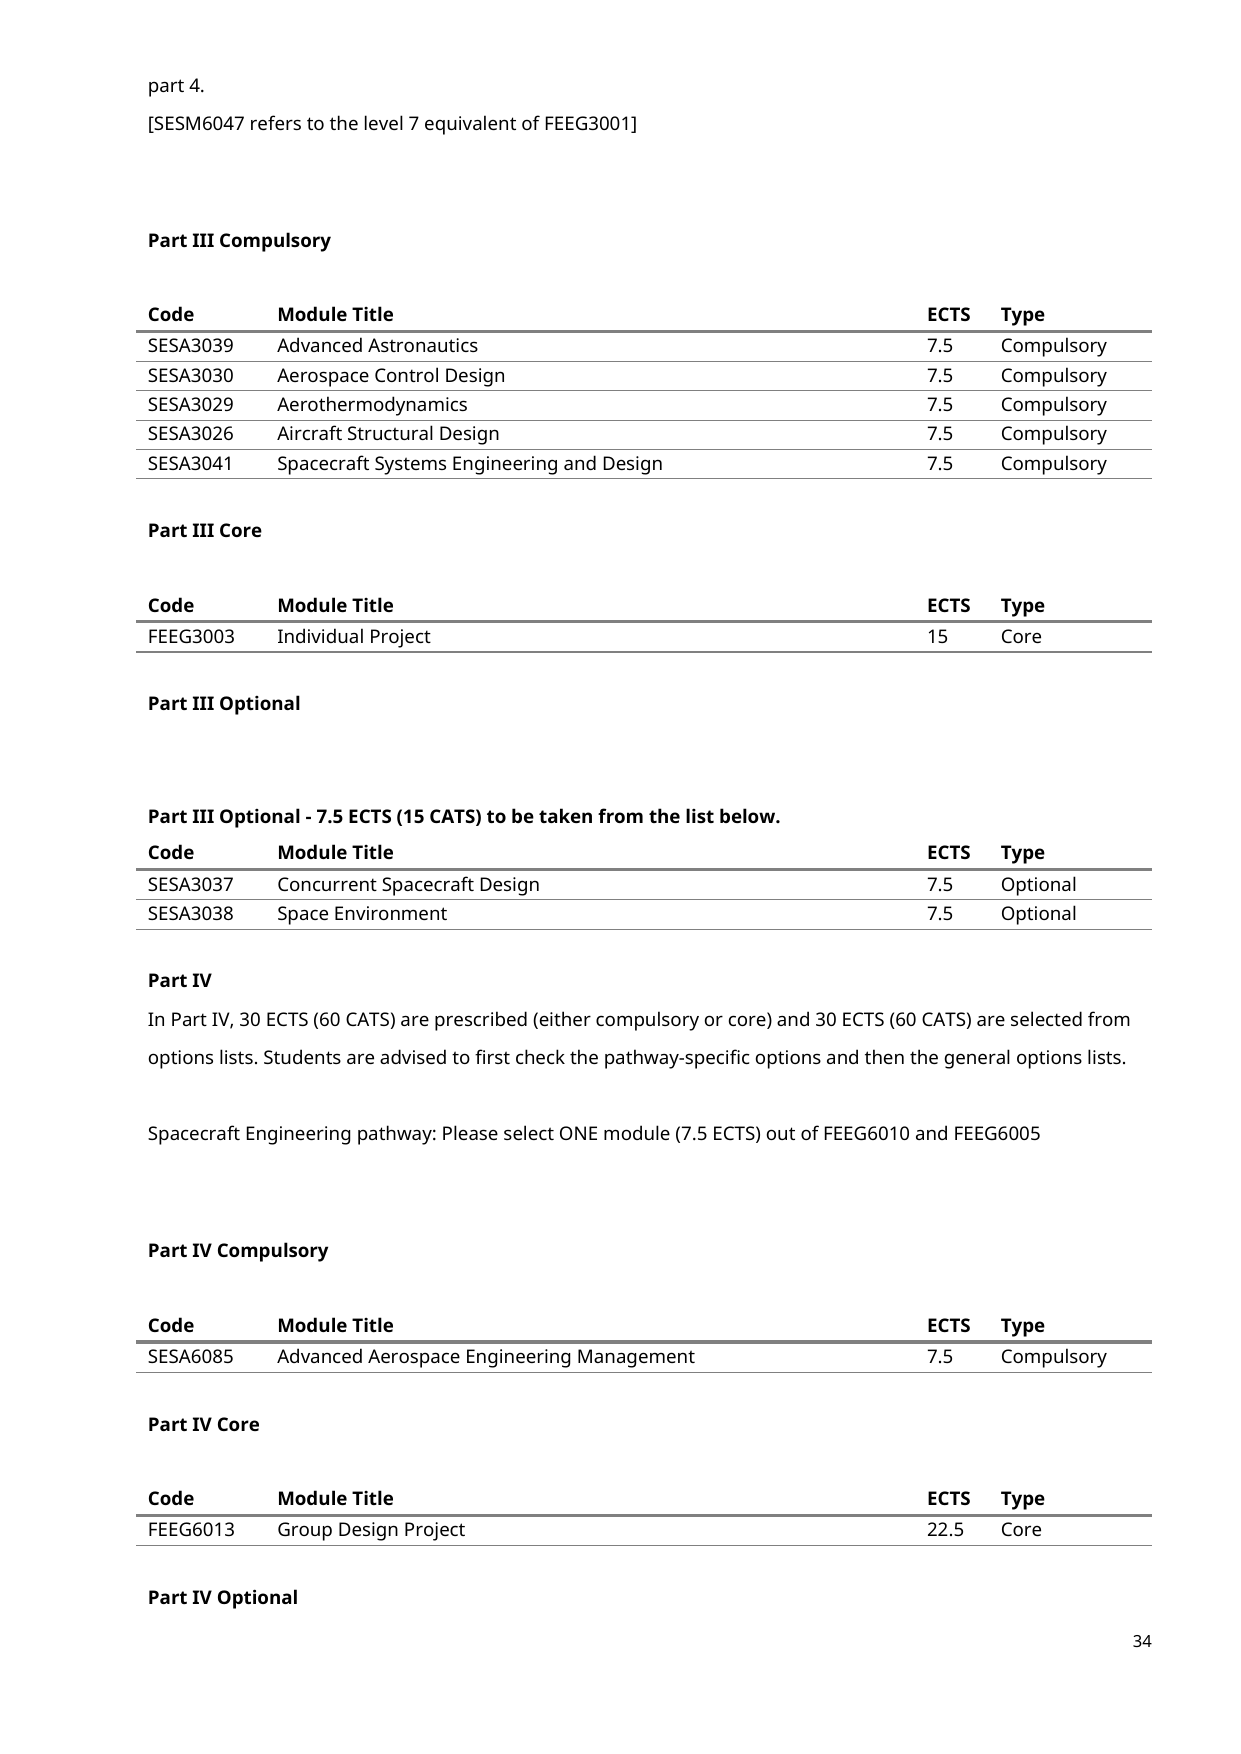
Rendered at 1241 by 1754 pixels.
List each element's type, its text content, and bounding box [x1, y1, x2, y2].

table_cell Space Environment [266, 900, 916, 928]
table_cell Type [989, 1485, 1152, 1514]
table_cell Code [136, 1312, 266, 1340]
table_cell Compulsory [989, 1344, 1152, 1372]
table_cell SESA3026 [136, 421, 266, 449]
table_cell Module Title [266, 1312, 916, 1340]
table_cell FEEG3003 [136, 623, 266, 651]
table_cell Type [989, 1312, 1152, 1340]
table_cell Part III Core [136, 479, 1152, 592]
table_cell 7.5 [916, 871, 989, 899]
table_cell Part III Optional - 7.5 ECTS (15 CATS) to be taken from the list below. [136, 765, 1152, 840]
table_cell part 4. [SESM6047 refers to the level 7 equivalent of FEEG3001] [136, 71, 1152, 189]
table_cell Code [136, 301, 266, 330]
table_cell 7.5 [916, 362, 989, 390]
table_cell 22.5 [916, 1517, 989, 1545]
table_cell ECTS [916, 592, 989, 620]
table_cell 7.5 [916, 900, 989, 928]
table_cell Compulsory [989, 421, 1152, 449]
table_cell Aerospace Control Design [266, 362, 916, 390]
table_cell SESA3030 [136, 362, 266, 390]
table_cell Part IV In Part IV, 30 ECTS (60 CATS) are prescribed (either compulsory or core) and 30 ECTS (60 CATS) are selected from options lists. Students are advised to first check the pathway-specific options and then the general options lists. Spacecraft Engineering pathway: Please select ONE module (7.5 ECTS) out of FEEG6010 and FEEG6005 [136, 930, 1152, 1199]
table_cell 7.5 [916, 391, 989, 419]
table_cell 7.5 [916, 421, 989, 449]
table_cell ECTS [916, 301, 989, 330]
table_cell Group Design Project [266, 1517, 916, 1545]
table_cell Optional [989, 900, 1152, 928]
table_cell Compulsory [989, 333, 1152, 361]
table_cell Type [989, 301, 1152, 330]
table_cell 7.5 [916, 450, 989, 478]
table_cell Part IV Core [136, 1373, 1152, 1485]
table_cell Advanced Astronautics [266, 333, 916, 361]
table_cell SESA3041 [136, 450, 266, 478]
table_cell Individual Project [266, 623, 916, 651]
table_cell 7.5 [916, 1344, 989, 1372]
table_cell Compulsory [989, 391, 1152, 419]
table_cell Part IV Compulsory [136, 1199, 1152, 1312]
table_cell Compulsory [989, 450, 1152, 478]
table_cell SESA3029 [136, 391, 266, 419]
table_cell Code [136, 840, 266, 868]
table_cell Aerothermodynamics [266, 391, 916, 419]
table_cell SESA3038 [136, 900, 266, 928]
table_cell Advanced Aerospace Engineering Management [266, 1344, 916, 1372]
table_cell Type [989, 592, 1152, 620]
table_cell Module Title [266, 840, 916, 868]
table_cell Module Title [266, 301, 916, 330]
table_cell Aircraft Structural Design [266, 421, 916, 449]
table_cell ECTS [916, 1312, 989, 1340]
table_cell Part III Optional [136, 653, 1152, 765]
table_cell Code [136, 592, 266, 620]
table_cell ECTS [916, 840, 989, 868]
table_cell Type [989, 840, 1152, 868]
table_cell Optional [989, 871, 1152, 899]
table_cell Part IV Optional [136, 1546, 1152, 1621]
table_cell Concurrent Spacecraft Design [266, 871, 916, 899]
table_cell 15 [916, 623, 989, 651]
table_cell SESA6085 [136, 1344, 266, 1372]
table_cell Module Title [266, 592, 916, 620]
table_cell 7.5 [916, 333, 989, 361]
table_cell Module Title [266, 1485, 916, 1514]
table_cell SESA3039 [136, 333, 266, 361]
table_cell Core [989, 623, 1152, 651]
table_cell Core [989, 1517, 1152, 1545]
table_cell Code [136, 1485, 266, 1514]
table_cell Compulsory [989, 362, 1152, 390]
table_cell SESA3037 [136, 871, 266, 899]
table_cell ECTS [916, 1485, 989, 1514]
table_cell Part III Compulsory [136, 189, 1152, 301]
table_cell FEEG6013 [136, 1517, 266, 1545]
table_cell Spacecraft Systems Engineering and Design [266, 450, 916, 478]
